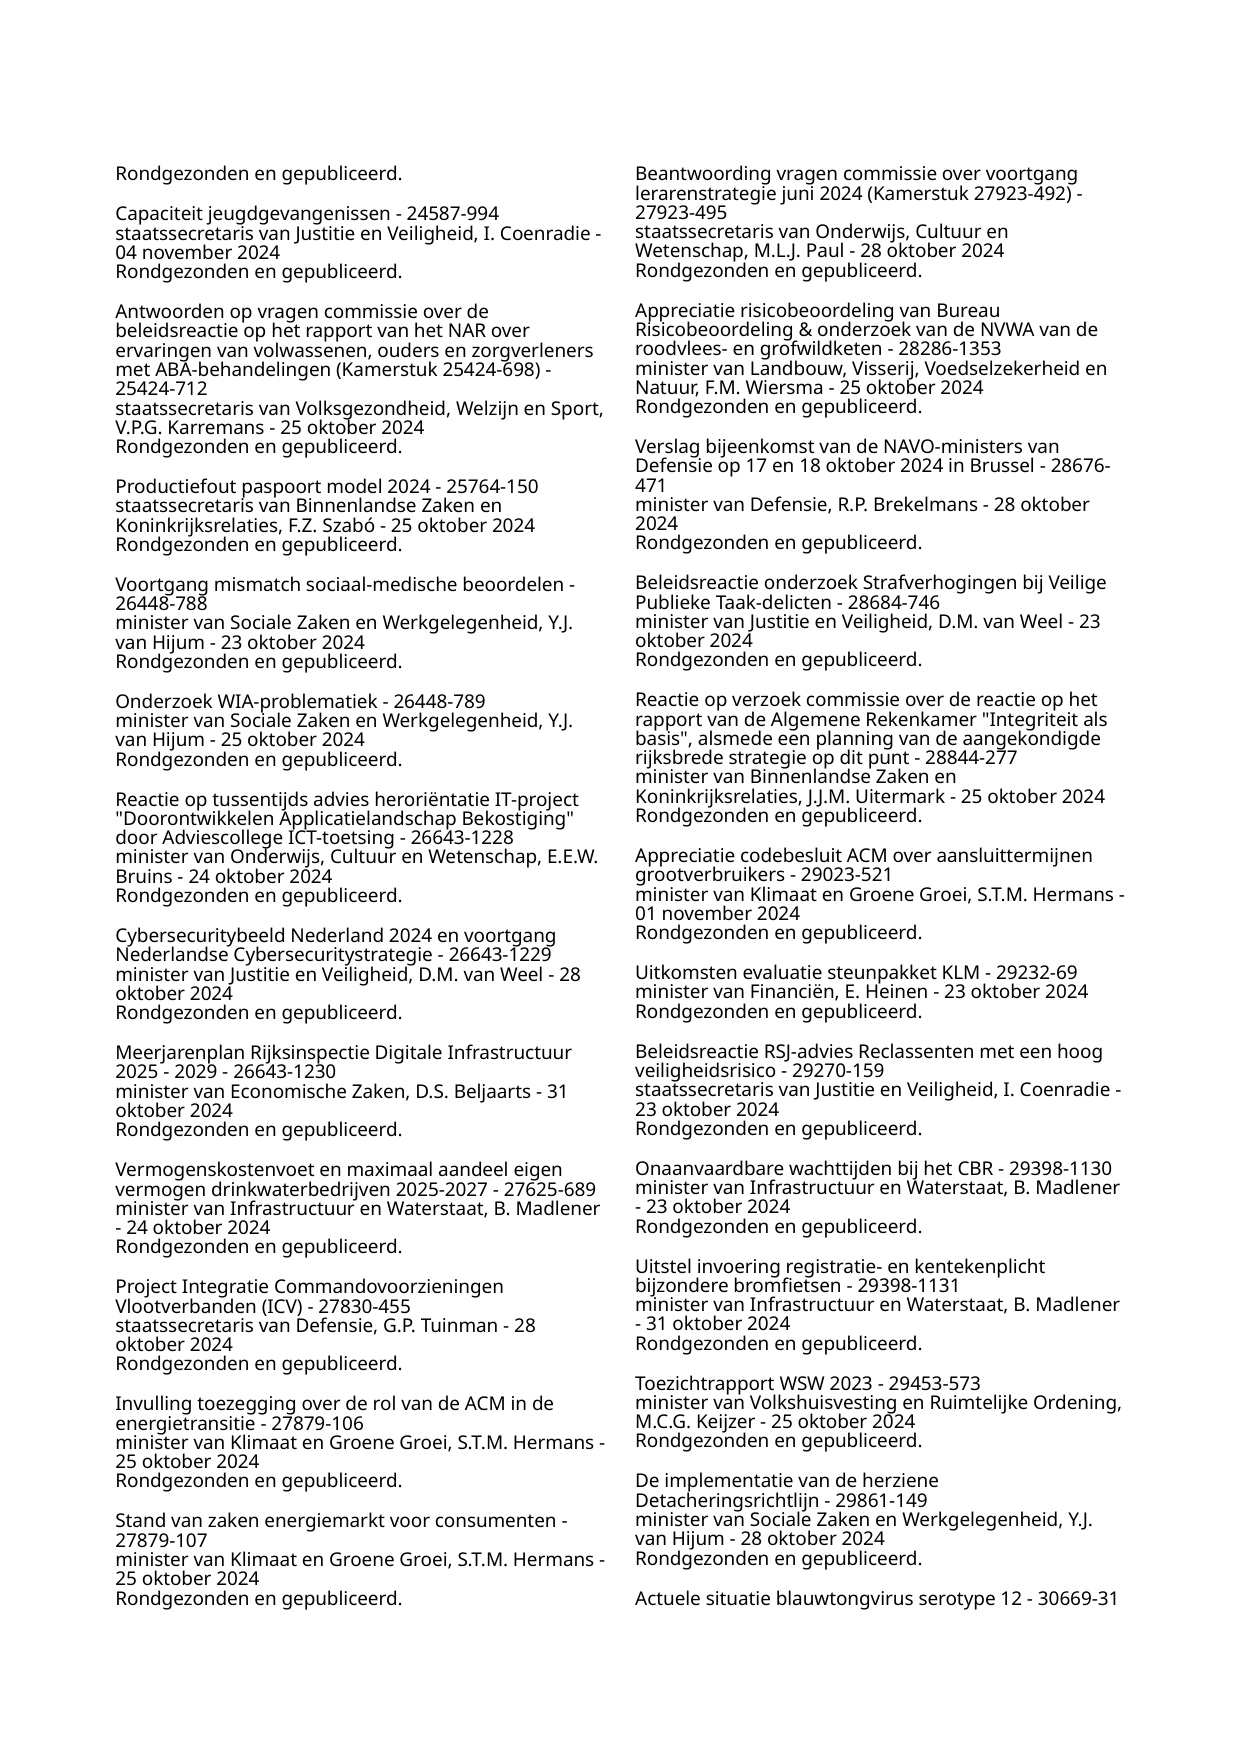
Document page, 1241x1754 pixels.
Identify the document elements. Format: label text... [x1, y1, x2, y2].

text Appreciatie risicobeoordeling van Bureau Risicobeoordeling & onderzoek van de NVWA van de roodvlees- en grofwildketen - 28286-1353 [635, 302, 1125, 359]
text minister van Defensie, R.P. Brekelmans - 28 oktober 2024 [635, 496, 1125, 534]
text minister van Economische Zaken, D.S. Beljaarts - 31 oktober 2024 [115, 1083, 605, 1121]
text Rondgezonden en gepubliceerd. [115, 1472, 605, 1492]
text Stand van zaken energiemarkt voor consumenten - 27879-107 [115, 1512, 605, 1551]
text Rondgezonden en gepubliceerd. [115, 1355, 605, 1375]
text minister van Justitie en Veiligheid, D.M. van Weel - 23 oktober 2024 [635, 613, 1125, 651]
text minister van Sociale Zaken en Werkgelegenheid, Y.J. van Hijum - 23 oktober 2024 [115, 614, 605, 653]
text Rondgezonden en gepubliceerd. [635, 1432, 1125, 1452]
text staatssecretaris van Justitie en Veiligheid, I. Coenradie - 23 oktober 2024 [635, 1081, 1125, 1120]
text minister van Justitie en Veiligheid, D.M. van Weel - 28 oktober 2024 [115, 966, 605, 1004]
text Rondgezonden en gepubliceerd. [635, 262, 1125, 281]
text Rondgezonden en gepubliceerd. [635, 398, 1125, 417]
text minister van Financiën, E. Heinen - 23 oktober 2024 [635, 983, 1125, 1003]
text staatssecretaris van Defensie, G.P. Tuinman - 28 oktober 2024 [115, 1317, 605, 1355]
text minister van Infrastructuur en Waterstaat, B. Madlener - 31 oktober 2024 [635, 1296, 1125, 1335]
text Uitkomsten evaluatie steunpakket KLM - 29232-69 [635, 964, 1125, 983]
text minister van Sociale Zaken en Werkgelegenheid, Y.J. van Hijum - 28 oktober 2024 [635, 1511, 1125, 1549]
text Reactie op tussentijds advies heroriëntatie IT-project "Doorontwikkelen Applicatielandschap Bekostiging" door Adviescollege ICT-toetsing - 26643-1228 [115, 791, 605, 848]
text Rondgezonden en gepubliceerd. [635, 651, 1125, 671]
text staatssecretaris van Binnenlandse Zaken en Koninkrijksrelaties, F.Z. Szabó - 25 oktober 2024 [115, 497, 605, 536]
text minister van Binnenlandse Zaken en Koninkrijksrelaties, J.J.M. Uitermark - 25 oktober 2024 [635, 768, 1125, 807]
text Rondgezonden en gepubliceerd. [635, 1003, 1125, 1022]
text minister van Volkshuisvesting en Ruimtelijke Ordening, M.C.G. Keijzer - 25 oktober 2024 [635, 1394, 1125, 1432]
text Rondgezonden en gepubliceerd. [115, 653, 605, 672]
text Appreciatie codebesluit ACM over aansluittermijnen grootverbruikers - 29023-521 [635, 847, 1125, 886]
text Rondgezonden en gepubliceerd. [115, 438, 605, 457]
text Actuele situatie blauwtongvirus serotype 12 - 30669-31 [635, 1589, 1125, 1609]
text Toezichtrapport WSW 2023 - 29453-573 [635, 1375, 1125, 1394]
text Project Integratie Commandovoorzieningen Vlootverbanden (ICV) - 27830-455 [115, 1278, 605, 1317]
text minister van Klimaat en Groene Groei, S.T.M. Hermans - 01 november 2024 [635, 886, 1125, 924]
text Rondgezonden en gepubliceerd. [635, 534, 1125, 554]
text Rondgezonden en gepubliceerd. [635, 1120, 1125, 1139]
text Beantwoording vragen commissie over voortgang lerarenstrategie juni 2024 (Kamerstuk 27923-492) - 27923-495 [635, 165, 1125, 223]
text Antwoorden op vragen commissie over de beleidsreactie op het rapport van het NAR over ervaringen van volwassenen, ouders en zorgverleners met ABA-behandelingen (Kamerstuk 25424-698) - 25424-712 [115, 303, 605, 399]
text De implementatie van de herziene Detacheringsrichtlijn - 29861-149 [635, 1472, 1125, 1511]
text Rondgezonden en gepubliceerd. [115, 1004, 605, 1023]
text minister van Infrastructuur en Waterstaat, B. Madlener - 24 oktober 2024 [115, 1200, 605, 1238]
text Uitstel invoering registratie- en kentekenplicht bijzondere bromfietsen - 29398-1131 [635, 1258, 1125, 1296]
text Onderzoek WIA-problematiek - 26448-789 [115, 693, 605, 712]
text minister van Infrastructuur en Waterstaat, B. Madlener - 23 oktober 2024 [635, 1179, 1125, 1218]
text Rondgezonden en gepubliceerd. [115, 751, 605, 770]
text Rondgezonden en gepubliceerd. [115, 165, 605, 184]
text Rondgezonden en gepubliceerd. [115, 1589, 605, 1609]
text Meerjarenplan Rijksinspectie Digitale Infrastructuur 2025 - 2029 - 26643-1230 [115, 1044, 605, 1083]
text Rondgezonden en gepubliceerd. [115, 263, 605, 282]
text Rondgezonden en gepubliceerd. [115, 887, 605, 906]
text staatssecretaris van Onderwijs, Cultuur en Wetenschap, M.L.J. Paul - 28 oktober 2024 [635, 223, 1125, 262]
text Vermogenskostenvoet en maximaal aandeel eigen vermogen drinkwaterbedrijven 2025-2027 - 27625-689 [115, 1161, 605, 1200]
text minister van Sociale Zaken en Werkgelegenheid, Y.J. van Hijum - 25 oktober 2024 [115, 712, 605, 751]
text Rondgezonden en gepubliceerd. [635, 807, 1125, 826]
text Voortgang mismatch sociaal-medische beoordelen - 26448-788 [115, 576, 605, 614]
text Rondgezonden en gepubliceerd. [635, 1549, 1125, 1569]
text minister van Klimaat en Groene Groei, S.T.M. Hermans - 25 oktober 2024 [115, 1434, 605, 1472]
text Rondgezonden en gepubliceerd. [635, 1218, 1125, 1237]
text minister van Klimaat en Groene Groei, S.T.M. Hermans - 25 oktober 2024 [115, 1551, 605, 1589]
text staatssecretaris van Justitie en Veiligheid, I. Coenradie - 04 november 2024 [115, 224, 605, 263]
text Beleidsreactie onderzoek Strafverhogingen bij Veilige Publieke Taak-delicten - 28684-746 [635, 574, 1125, 613]
text Onaanvaardbare wachttijden bij het CBR - 29398-1130 [635, 1160, 1125, 1179]
text Beleidsreactie RSJ-advies Reclassenten met een hoog veiligheidsrisico - 29270-159 [635, 1043, 1125, 1081]
text Rondgezonden en gepubliceerd. [635, 924, 1125, 943]
text Rondgezonden en gepubliceerd. [635, 1335, 1125, 1354]
text Invulling toezegging over de rol van de ACM in de energietransitie - 27879-106 [115, 1395, 605, 1434]
text minister van Onderwijs, Cultuur en Wetenschap, E.E.W. Bruins - 24 oktober 2024 [115, 848, 605, 887]
text Verslag bijeenkomst van de NAVO-ministers van Defensie op 17 en 18 oktober 2024 in Brussel - 28676-471 [635, 438, 1125, 496]
text Rondgezonden en gepubliceerd. [115, 1121, 605, 1141]
text minister van Landbouw, Visserij, Voedselzekerheid en Natuur, F.M. Wiersma - 25 oktober 2024 [635, 359, 1125, 398]
text staatssecretaris van Volksgezondheid, Welzijn en Sport, V.P.G. Karremans - 25 oktober 2024 [115, 399, 605, 438]
text Capaciteit jeugdgevangenissen - 24587-994 [115, 205, 605, 224]
text Productiefout paspoort model 2024 - 25764-150 [115, 478, 605, 497]
text Rondgezonden en gepubliceerd. [115, 536, 605, 555]
text Rondgezonden en gepubliceerd. [115, 1238, 605, 1258]
text Cybersecuritybeeld Nederland 2024 en voortgang Nederlandse Cybersecuritystrategie - 26643-1229 [115, 927, 605, 966]
text Reactie op verzoek commissie over de reactie op het rapport van de Algemene Rekenkamer "Integriteit als basis", alsmede een planning van de aangekondigde rijksbrede strategie op dit punt - 28844-277 [635, 691, 1125, 768]
